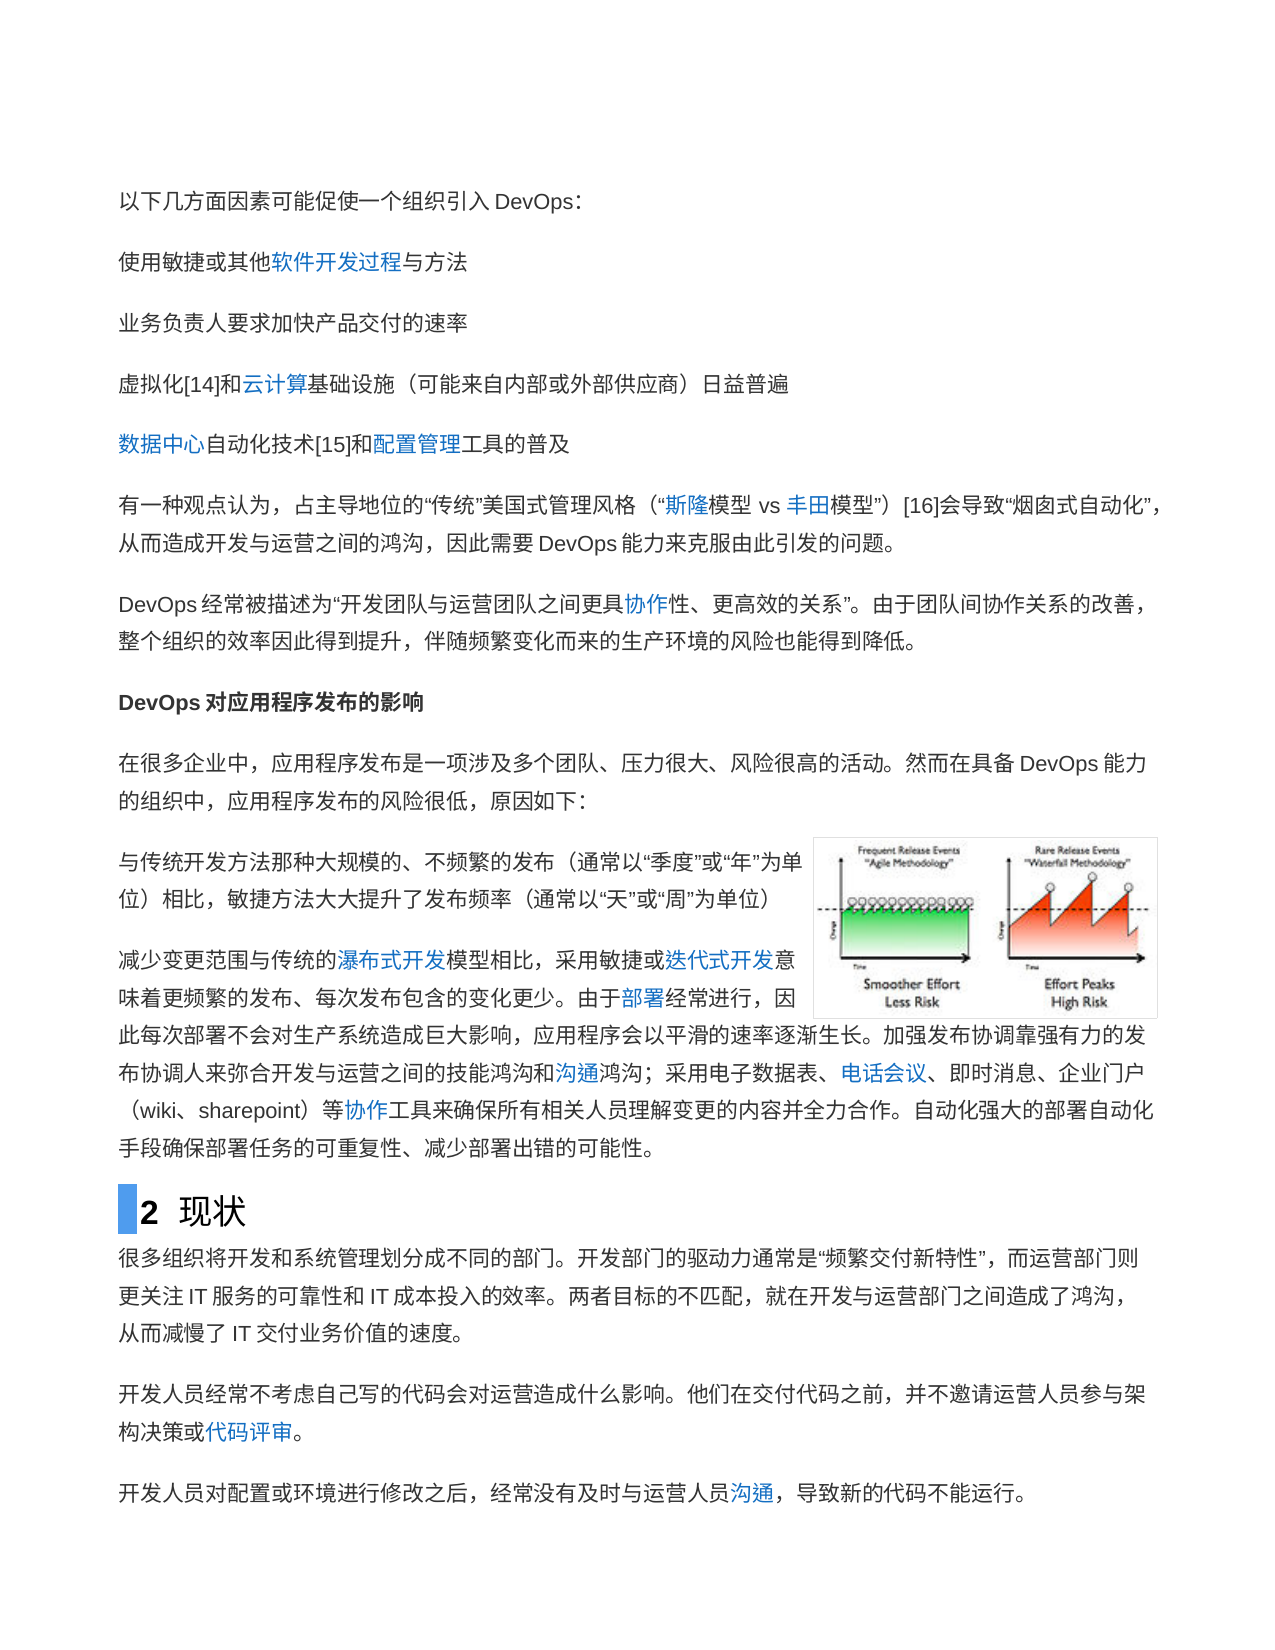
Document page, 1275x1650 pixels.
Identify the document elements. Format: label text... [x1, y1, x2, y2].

text 使用敏捷或其他软件开发过程与方法 [118, 237, 1157, 275]
text DevOps经常被描述为“开发团队与运营团队之间更具协作性、更高效的关系”。由于团队间协作关系的改善，整个组织的效率因此得到提升，伴随频繁变化而来的生产环境的风险也能得到降低。 [118, 579, 1157, 654]
text 在很多企业中，应用程序发布是一项涉及多个团队、压力很大、风险很高的活动。然而在具备DevOps能力的组织中，应用程序发布的风险很低，原因如下： [118, 739, 1157, 814]
text 数据中心自动化技术[15]和配置管理工具的普及 [118, 420, 1157, 458]
text 以下几方面因素可能促使一个组织引入DevOps： [118, 176, 1157, 214]
text 有一种观点认为，占主导地位的“传统”美国式管理风格（“斯隆模型 vs 丰田模型”）[16]会导致“烟囱式自动化”，从而造成开发与运营之间的鸿沟，因此需要DevOps能力来克服由此引发的问题。 [118, 481, 1157, 556]
text 很多组织将开发和系统管理划分成不同的部门。开发部门的驱动力通常是“频繁交付新特性”，而运营部门则更关注IT服务的可靠性和IT成本投入的效率。两者目标的不匹配，就在开发与运营部门之间造成了鸿沟，从而减慢了IT交付业务价值的速度。 [118, 1234, 1157, 1346]
text 减少变更范围与传统的瀑布式开发模型相比，采用敏捷或迭代式开发意味着更频繁的发布、每次发布包含的变化更少。由于部署经常进行，因此每次部署不会对生产系统造成巨大影响，应用程序会以平滑的速率逐渐生长。加强发布协调靠强有力的发布协调人来弥合开发与运营之间的技能鸿沟和沟通鸿沟；采用电子数据表、电话会议、即时消息、企业门户（wiki、sharepoint）等协作工具来确保所有相关人员理解变更的内容并全力合作。自动化强大的部署自动化手段确保部署任务的可重复性、减少部署出错的可能性。 [118, 936, 1157, 1161]
text 开发人员经常不考虑自己写的代码会对运营造成什么影响。他们在交付代码之前，并不邀请运营人员参与架构决策或代码评审。 [118, 1370, 1157, 1445]
text 虚拟化[14]和云计算基础设施（可能来自内部或外部供应商）日益普遍 [118, 359, 1157, 397]
picture [816, 840, 1157, 1016]
text 开发人员对配置或环境进行修改之后，经常没有及时与运营人员沟通，导致新的代码不能运行。 [118, 1468, 1157, 1506]
text 业务负责人要求加快产品交付的速率 [118, 298, 1157, 336]
text DevOps对应用程序发布的影响 [118, 678, 1157, 715]
subtitle 现状 [137, 1184, 1157, 1234]
text 与传统开发方法那种大规模的、不频繁的发布（通常以“季度”或“年”为单位）相比，敏捷方法大大提升了发布频率（通常以“天”或“周”为单位） [118, 837, 813, 912]
